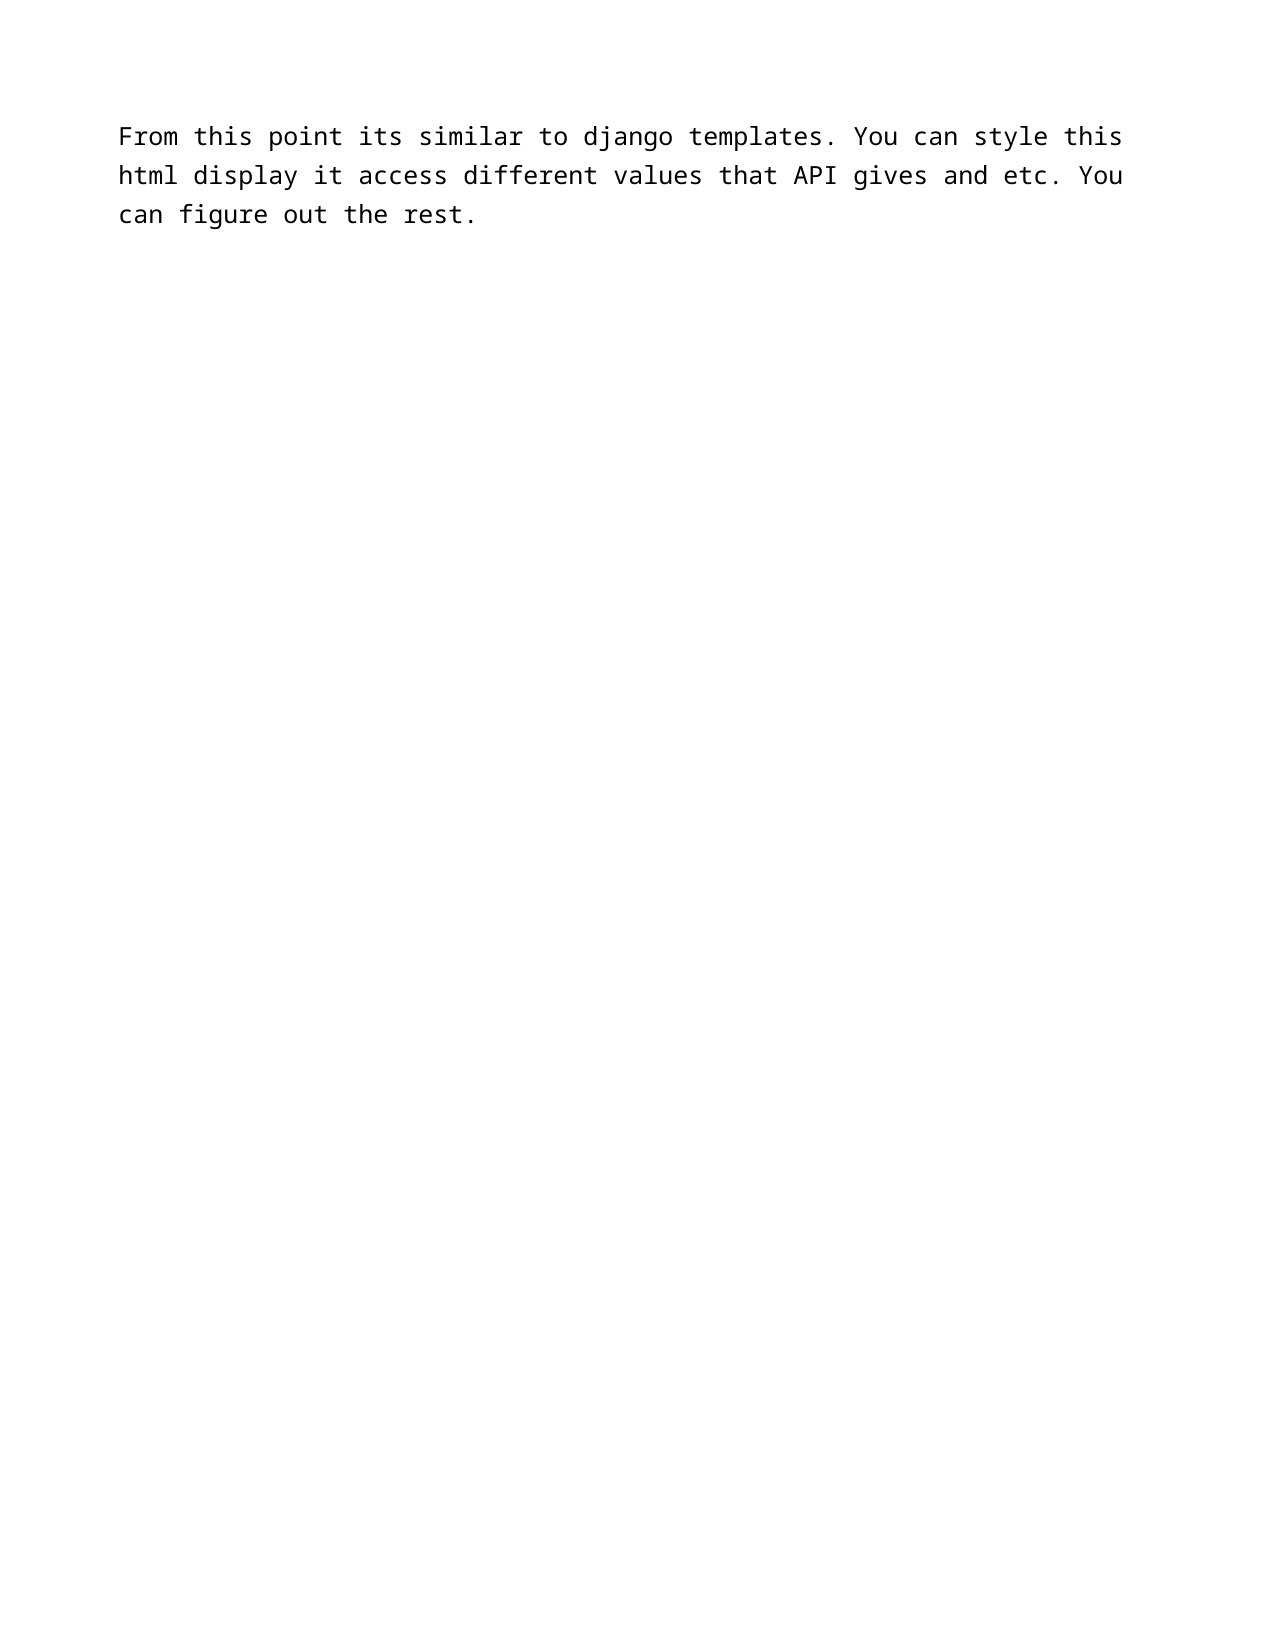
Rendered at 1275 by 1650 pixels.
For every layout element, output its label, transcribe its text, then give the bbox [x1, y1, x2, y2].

text From this point its similar to django templates. You can style this html display it access different values that API gives and etc. You can figure out the rest. [118, 118, 1157, 231]
